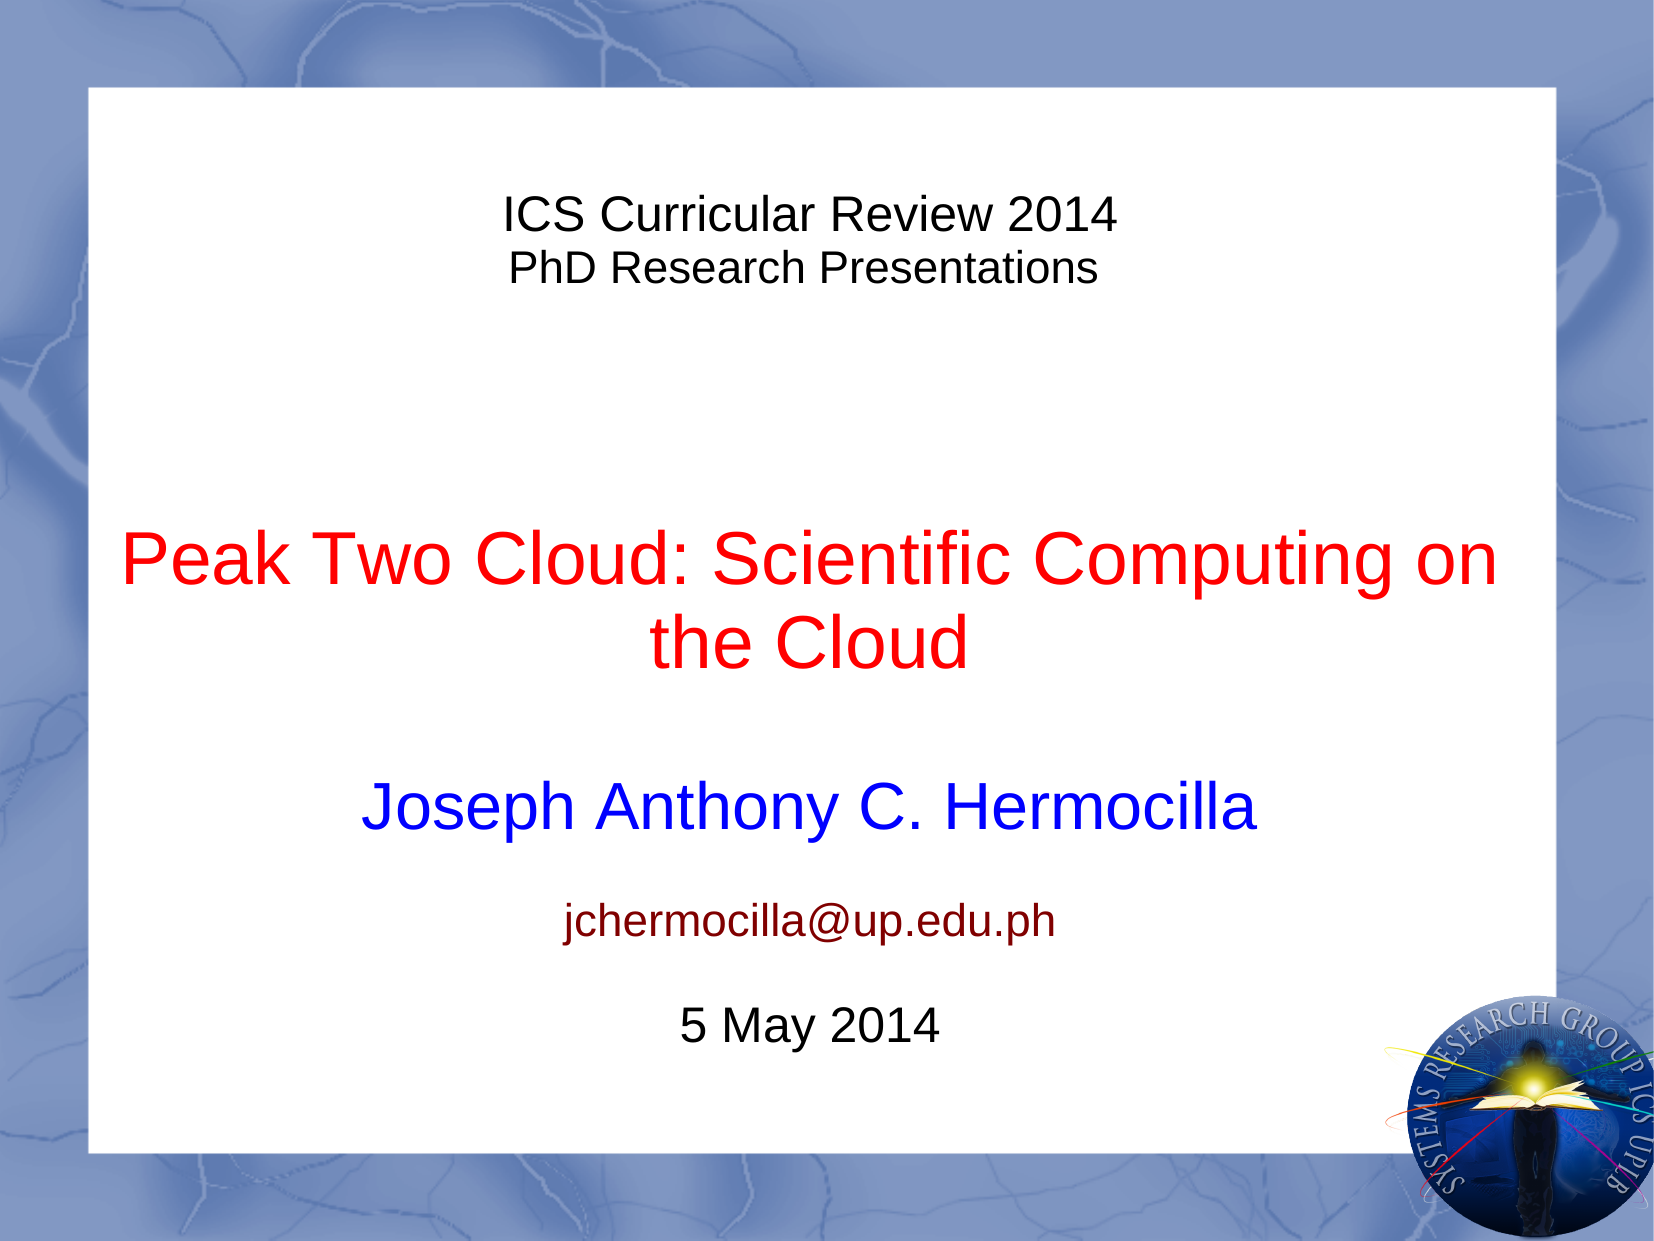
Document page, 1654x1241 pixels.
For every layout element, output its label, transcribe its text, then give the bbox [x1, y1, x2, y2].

picture [0, 0, 1654, 1241]
subtitle ICS Curricular Review 2014 PhD Research Presentations Peak Two Cloud: Scientific Computing on the Cloud Joseph Anthony C. Hermocilla jchermocilla@up.edu.ph 5 May 2014 [82, 153, 1538, 1086]
